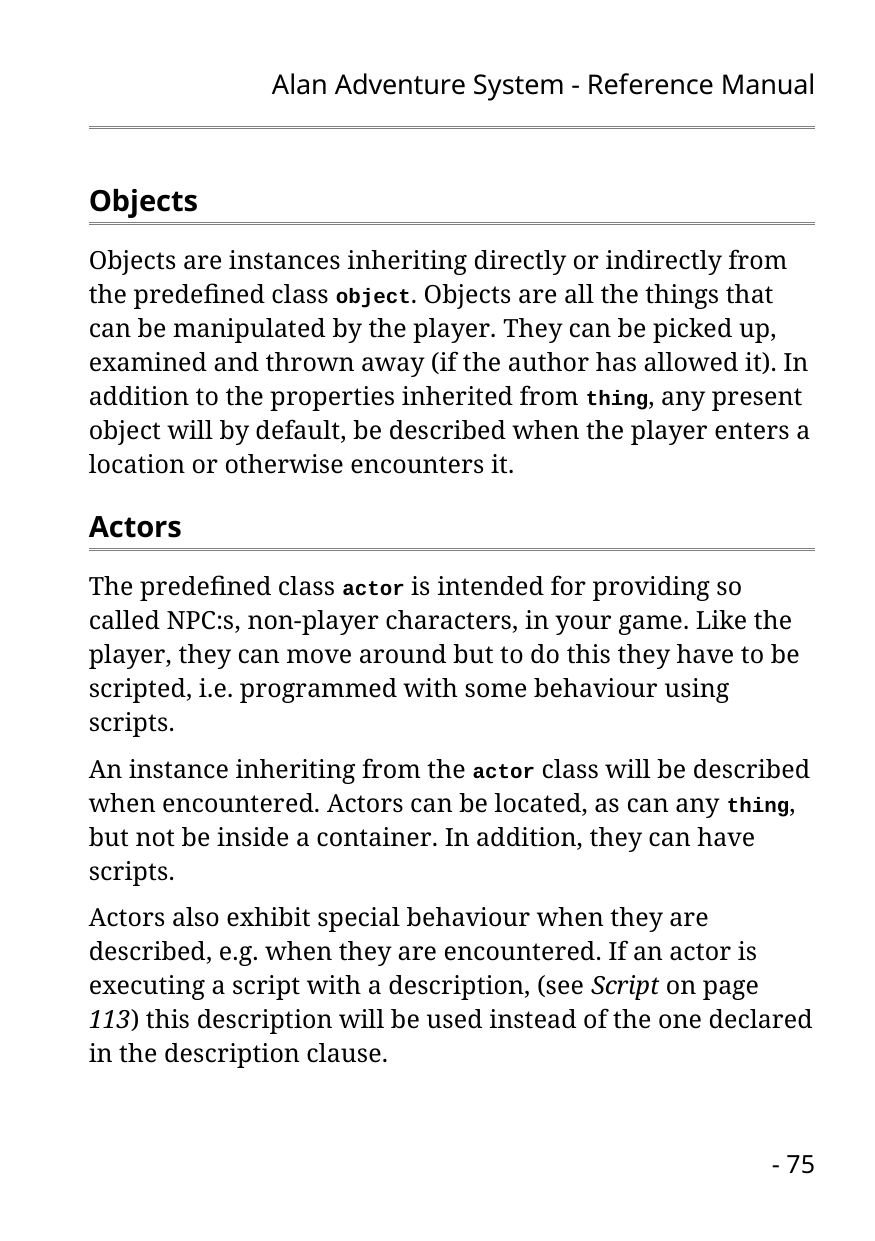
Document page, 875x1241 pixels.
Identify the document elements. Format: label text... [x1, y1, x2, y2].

text Objects are instances inheriting directly or indirectly from the predefined class object. Objects are all the things that can be manipulated by the player. They can be picked up, examined and thrown away (if the author has allowed it). In addition to the properties inherited from thing, any present object will by default, be described when the player enters a location or otherwise encounters it. [88, 243, 815, 481]
text The predefined class actor is intended for providing so called NPC:s, non-player characters, in your game. Like the player, they can move around but to do this they have to be scripted, i.e. programmed with some behaviour using scripts. [88, 569, 815, 739]
text An instance inheriting from the actor class will be described when encountered. Actors can be located, as can any thing, but not be inside a container. In addition, they can have scripts. [88, 752, 815, 887]
subtitle Actors [88, 506, 815, 550]
text Actors also exhibit special behaviour when they are described, e.g. when they are encountered. If an actor is executing a script with a description, (see Script on page 89) this description will be used instead of the one declared in the description clause. [88, 900, 815, 1070]
subtitle Objects [88, 180, 815, 224]
